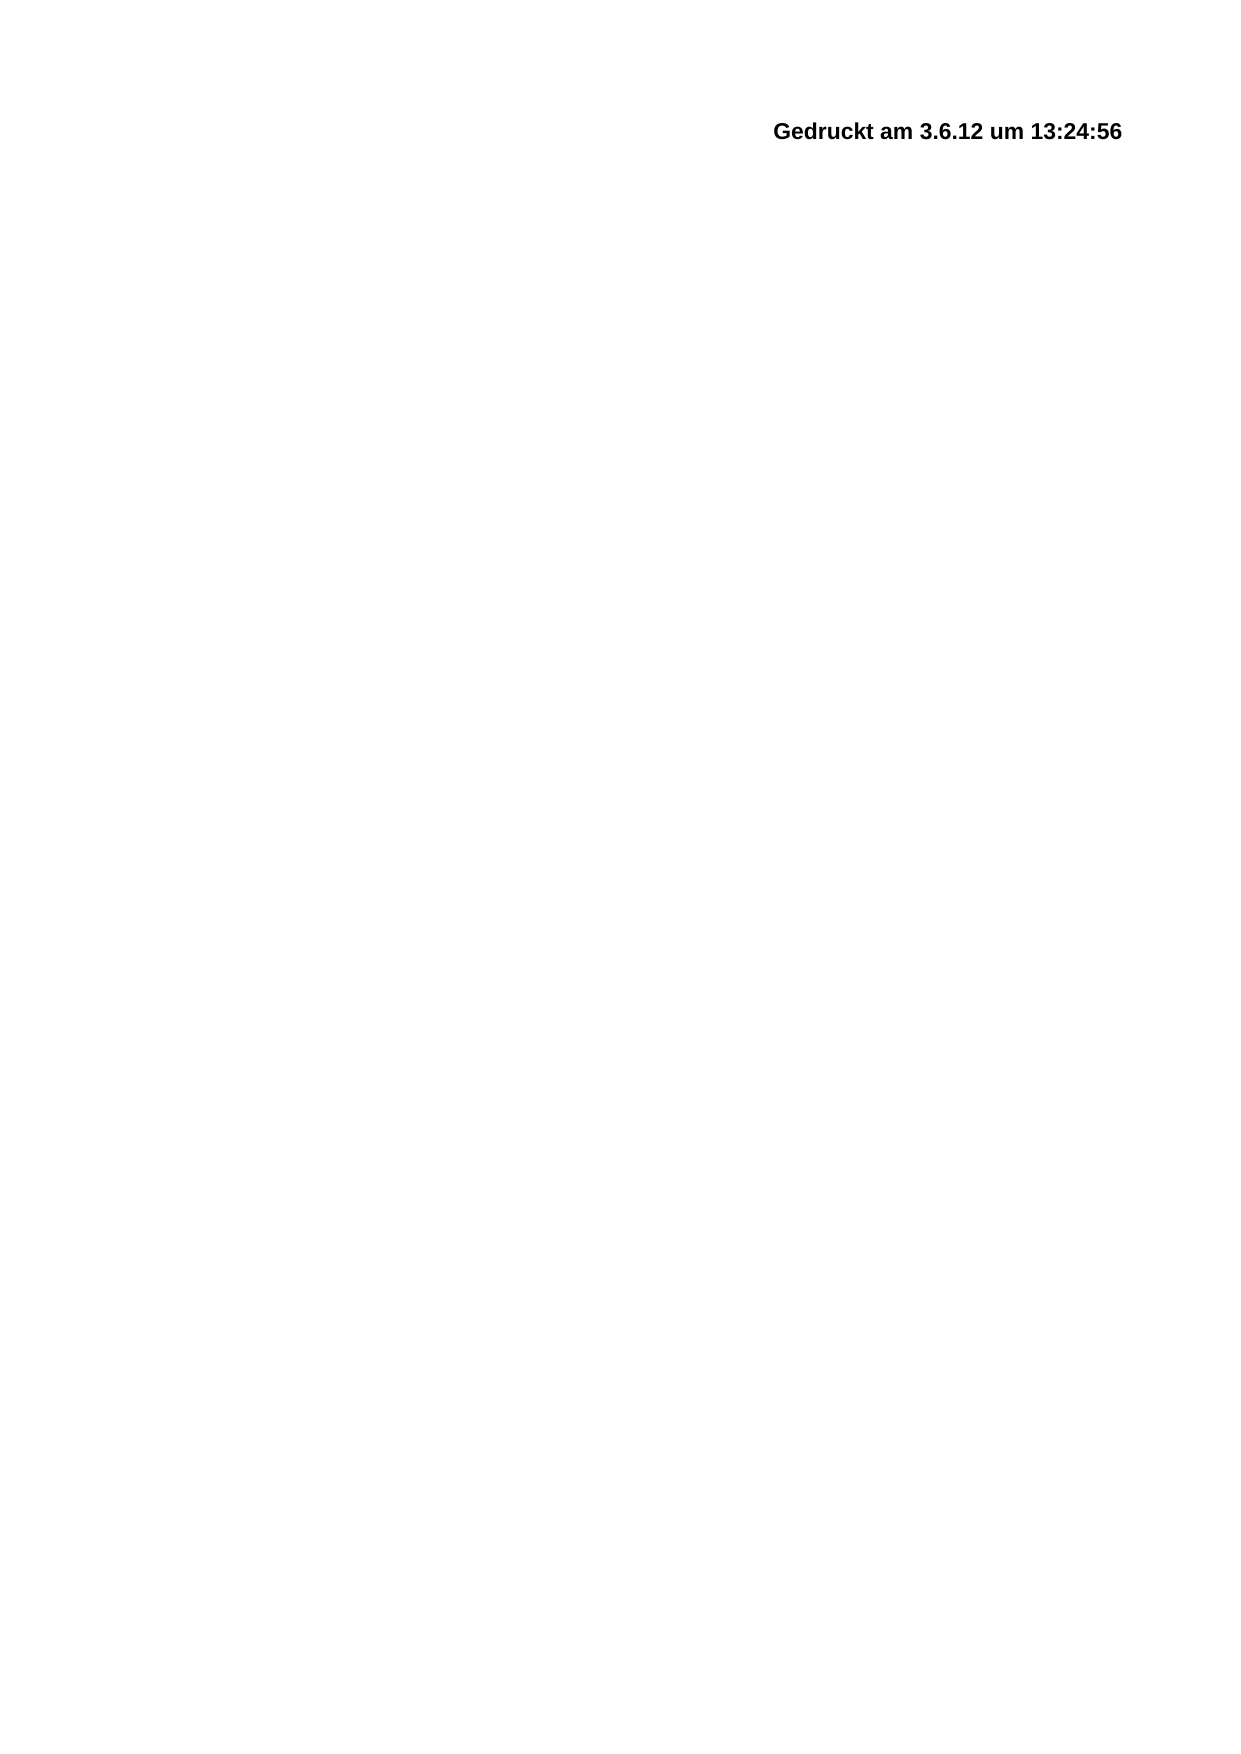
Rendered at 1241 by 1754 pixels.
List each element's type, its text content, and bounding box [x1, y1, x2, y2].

text Gedruckt am 03.06.12 um 13:23:25 [118, 118, 1122, 144]
